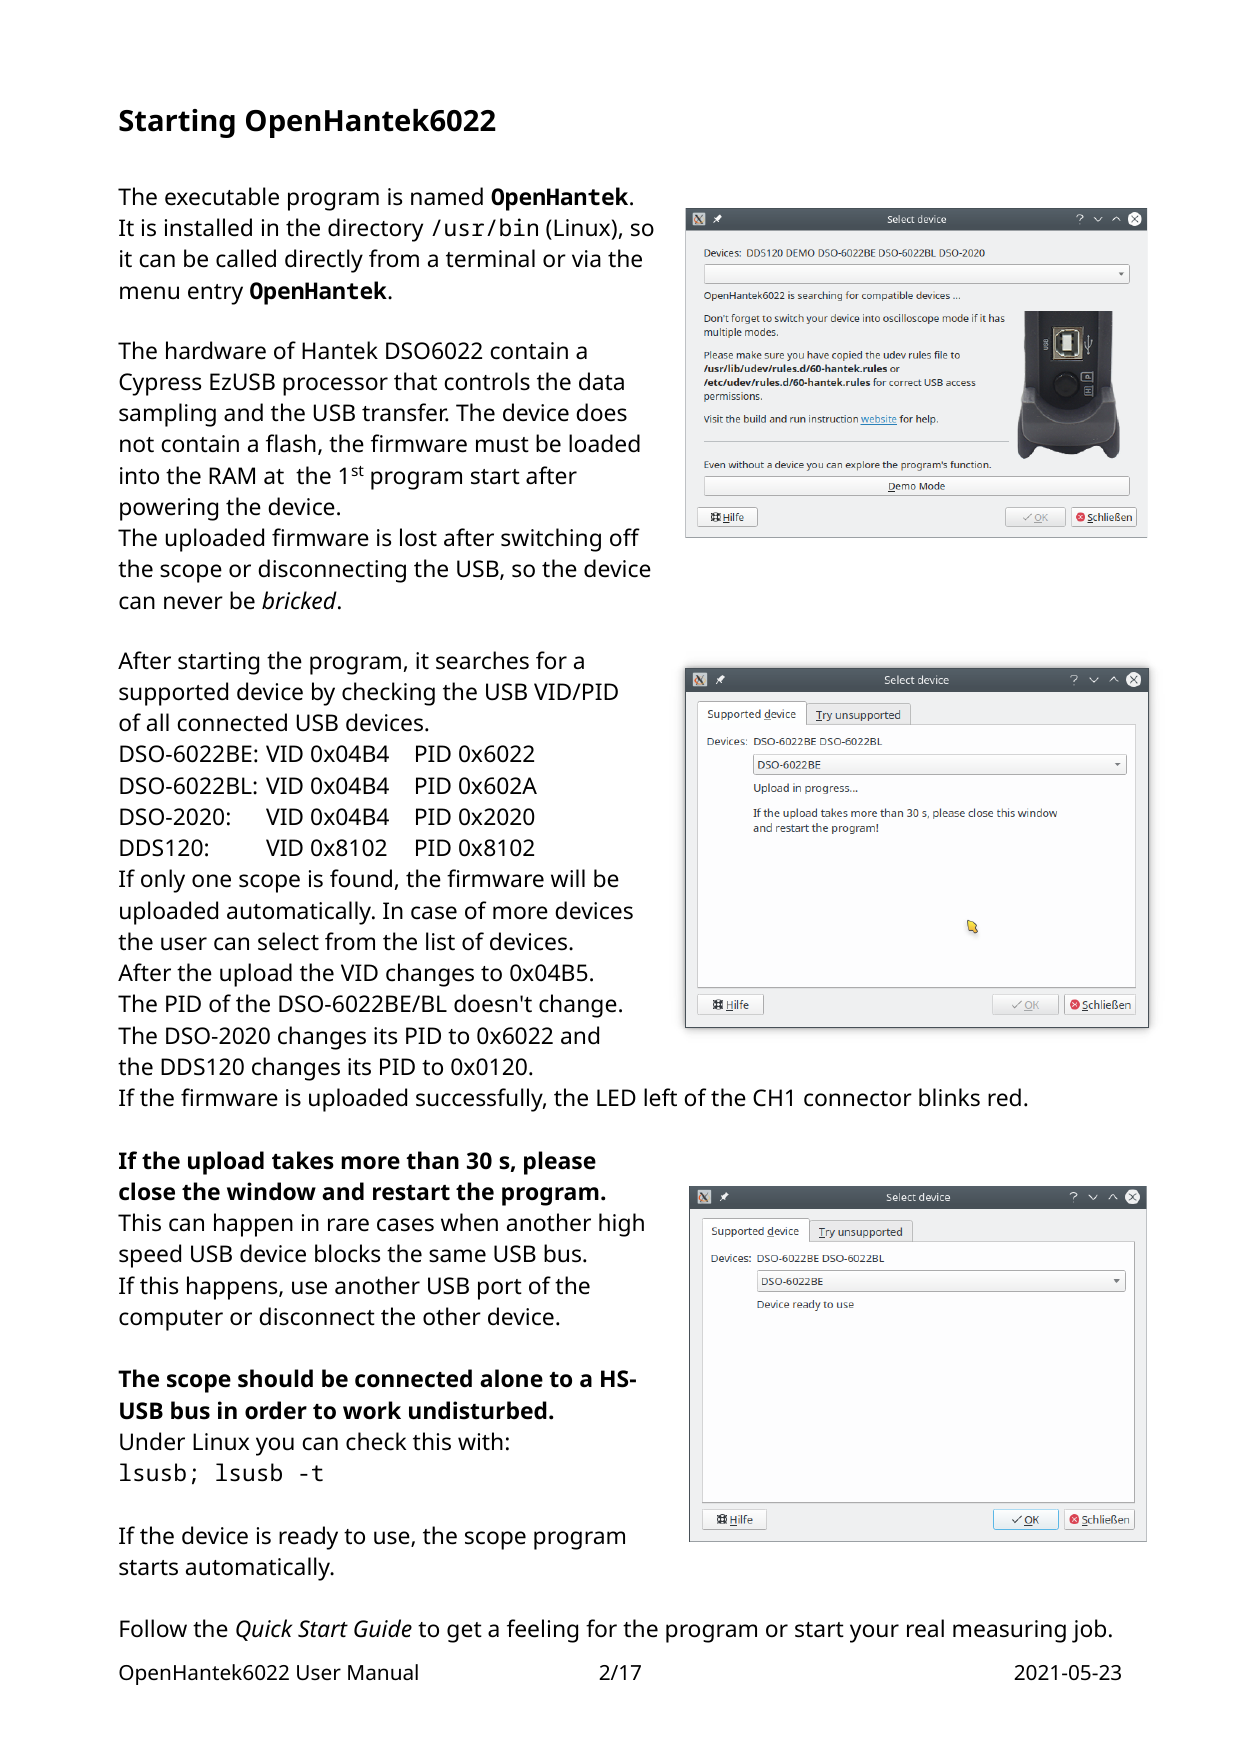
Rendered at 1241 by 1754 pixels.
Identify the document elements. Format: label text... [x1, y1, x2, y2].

text Under Linux you can check this with: lsusb; lsusb -t [118, 1426, 689, 1488]
text DSO-6022BL: VID 0x04B4 PID 0x602A [118, 770, 668, 801]
text The hardware of Hantek DSO6022 contain a Cypress EzUSB processor that controls the data sampling and the USB transfer. The device does not contain a flash, the firmware must be loaded into the RAM at the 1st program start after powering the device. [118, 335, 685, 522]
text This can happen in rare cases when another high speed USB device blocks the same USB bus. [118, 1207, 689, 1270]
text The executable program is named OpenHantek. It is installed in the directory /usr/bin (Linux), so it can be called directly from a terminal or via the menu entry OpenHantek. [118, 181, 1122, 335]
text DSO-2020: VID 0x04B4 PID 0x2020 DDS120: VID 0x8102 PID 0x8102 [118, 801, 668, 863]
text If the firmware is uploaded successfully, the LED left of the CH1 connector blinks red. [118, 1082, 1122, 1113]
picture [685, 208, 1148, 538]
text The DSO-2020 changes its PID to 0x6022 and the DDS120 changes its PID to 0x0120. [118, 1020, 1122, 1082]
text If this happens, use another USB port of the computer or disconnect the other device. [118, 1270, 689, 1332]
text After starting the program, it searches for a supported device by checking the USB VID/PID of all connected USB devices. [118, 645, 1122, 738]
text The uploaded firmware is lost after switching off the scope or disconnecting the USB, so the device can never be bricked. [118, 522, 1122, 616]
text If only one scope is found, the firmware will be uploaded automatically. In case of more devices the user can select from the list of devices. After the upload the VID changes to 0x04B5. The PID of the DSO-6022BE/BL doesn't change. [118, 863, 668, 1020]
picture [668, 651, 1165, 1044]
text The scope should be connected alone to a HS-USB bus in order to work undisturbed. [118, 1363, 689, 1426]
text If the device is ready to use, the scope program starts automatically. [118, 1520, 1122, 1582]
subtitle Starting OpenHantek6022 [118, 100, 1122, 140]
text Follow the Quick Start Guide to get a feeling for the program or start your real measuring job. [118, 1613, 1134, 1645]
picture [689, 1186, 1147, 1542]
text DSO-6022BE: VID 0x04B4 PID 0x6022 [118, 738, 668, 770]
text If the upload takes more than 30 s, please close the window and restart the program. [118, 1145, 1122, 1207]
